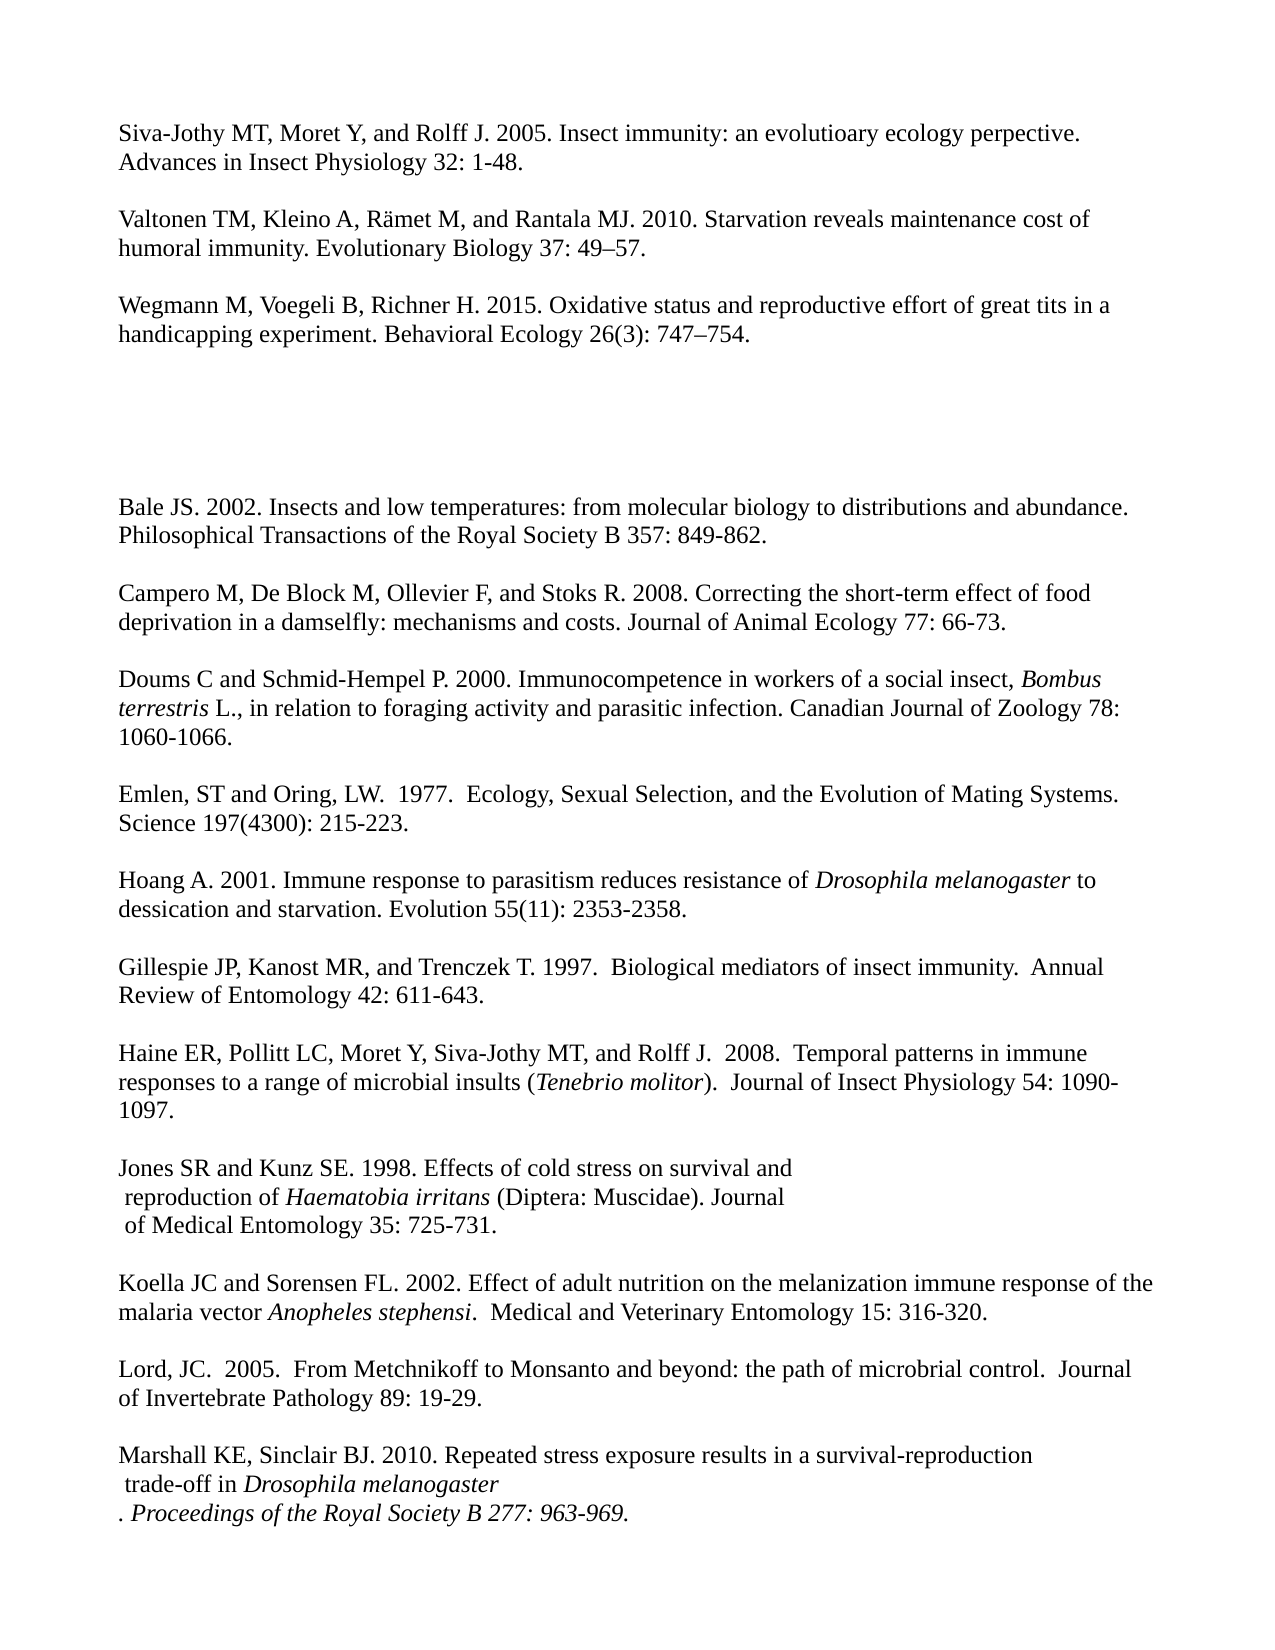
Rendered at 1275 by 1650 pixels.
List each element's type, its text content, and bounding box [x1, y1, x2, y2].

text Lord, JC. 2005. From Metchnikoff to Monsanto and beyond: the path of microbrial control. Journal of Invertebrate Pathology 89: 19-29. [118, 1354, 1157, 1412]
text Wegmann M, Voegeli B, Richner H. 2015. Oxidative status and reproductive effort of great tits in a handicapping experiment. Behavioral Ecology 26(3): 747–754. [118, 291, 1157, 348]
text . Proceedings of the Royal Society B 277: 963-969. [118, 1498, 1157, 1527]
text Marshall KE, Sinclair BJ. 2010. Repeated stress exposure results in a survival-reproduction [118, 1441, 1157, 1469]
text Emlen, ST and Oring, LW. 1977. Ecology, Sexual Selection, and the Evolution of Mating Systems. Science 197(4300): 215-223. [118, 779, 1157, 837]
text reproduction of Haematobia irritans (Diptera: Muscidae). Journal [118, 1182, 1157, 1211]
text Doums C and Schmid-Hempel P. 2000. Immunocompetence in workers of a social insect, Bombus terrestris L., in relation to foraging activity and parasitic infection. Canadian Journal of Zoology 78: 1060-1066. [118, 664, 1157, 751]
text of Medical Entomology 35: 725-731. [118, 1211, 1157, 1239]
text Gillespie JP, Kanost MR, and Trenczek T. 1997. Biological mediators of insect immunity. Annual Review of Entomology 42: 611-643. [118, 952, 1157, 1009]
text Hoang A. 2001. Immune response to parasitism reduces resistance of Drosophila melanogaster to dessication and starvation. Evolution 55(11): 2353-2358. [118, 866, 1157, 923]
text Siva-Jothy MT, Moret Y, and Rolff J. 2005. Insect immunity: an evolutioary ecology perpective. Advances in Insect Physiology 32: 1-48. [118, 118, 1157, 176]
text trade-off in Drosophila melanogaster [118, 1469, 1157, 1498]
text Bale JS. 2002. Insects and low temperatures: from molecular biology to distributions and abundance. Philosophical Transactions of the Royal Society B 357: 849-862. [118, 492, 1157, 549]
text Campero M, De Block M, Ollevier F, and Stoks R. 2008. Correcting the short-term effect of food deprivation in a damselfly: mechanisms and costs. Journal of Animal Ecology 77: 66-73. [118, 578, 1157, 636]
text Koella JC and Sorensen FL. 2002. Effect of adult nutrition on the melanization immune response of the malaria vector Anopheles stephensi. Medical and Veterinary Entomology 15: 316-320. [118, 1268, 1157, 1326]
text Valtonen TM, Kleino A, Rämet M, and Rantala MJ. 2010. Starvation reveals maintenance cost of humoral immunity. Evolutionary Biology 37: 49–57. [118, 204, 1157, 262]
text Jones SR and Kunz SE. 1998. Effects of cold stress on survival and [118, 1153, 1157, 1182]
text Haine ER, Pollitt LC, Moret Y, Siva-Jothy MT, and Rolff J. 2008. Temporal patterns in immune responses to a range of microbial insults (Tenebrio molitor). Journal of Insect Physiology 54: 1090-1097. [118, 1038, 1157, 1124]
